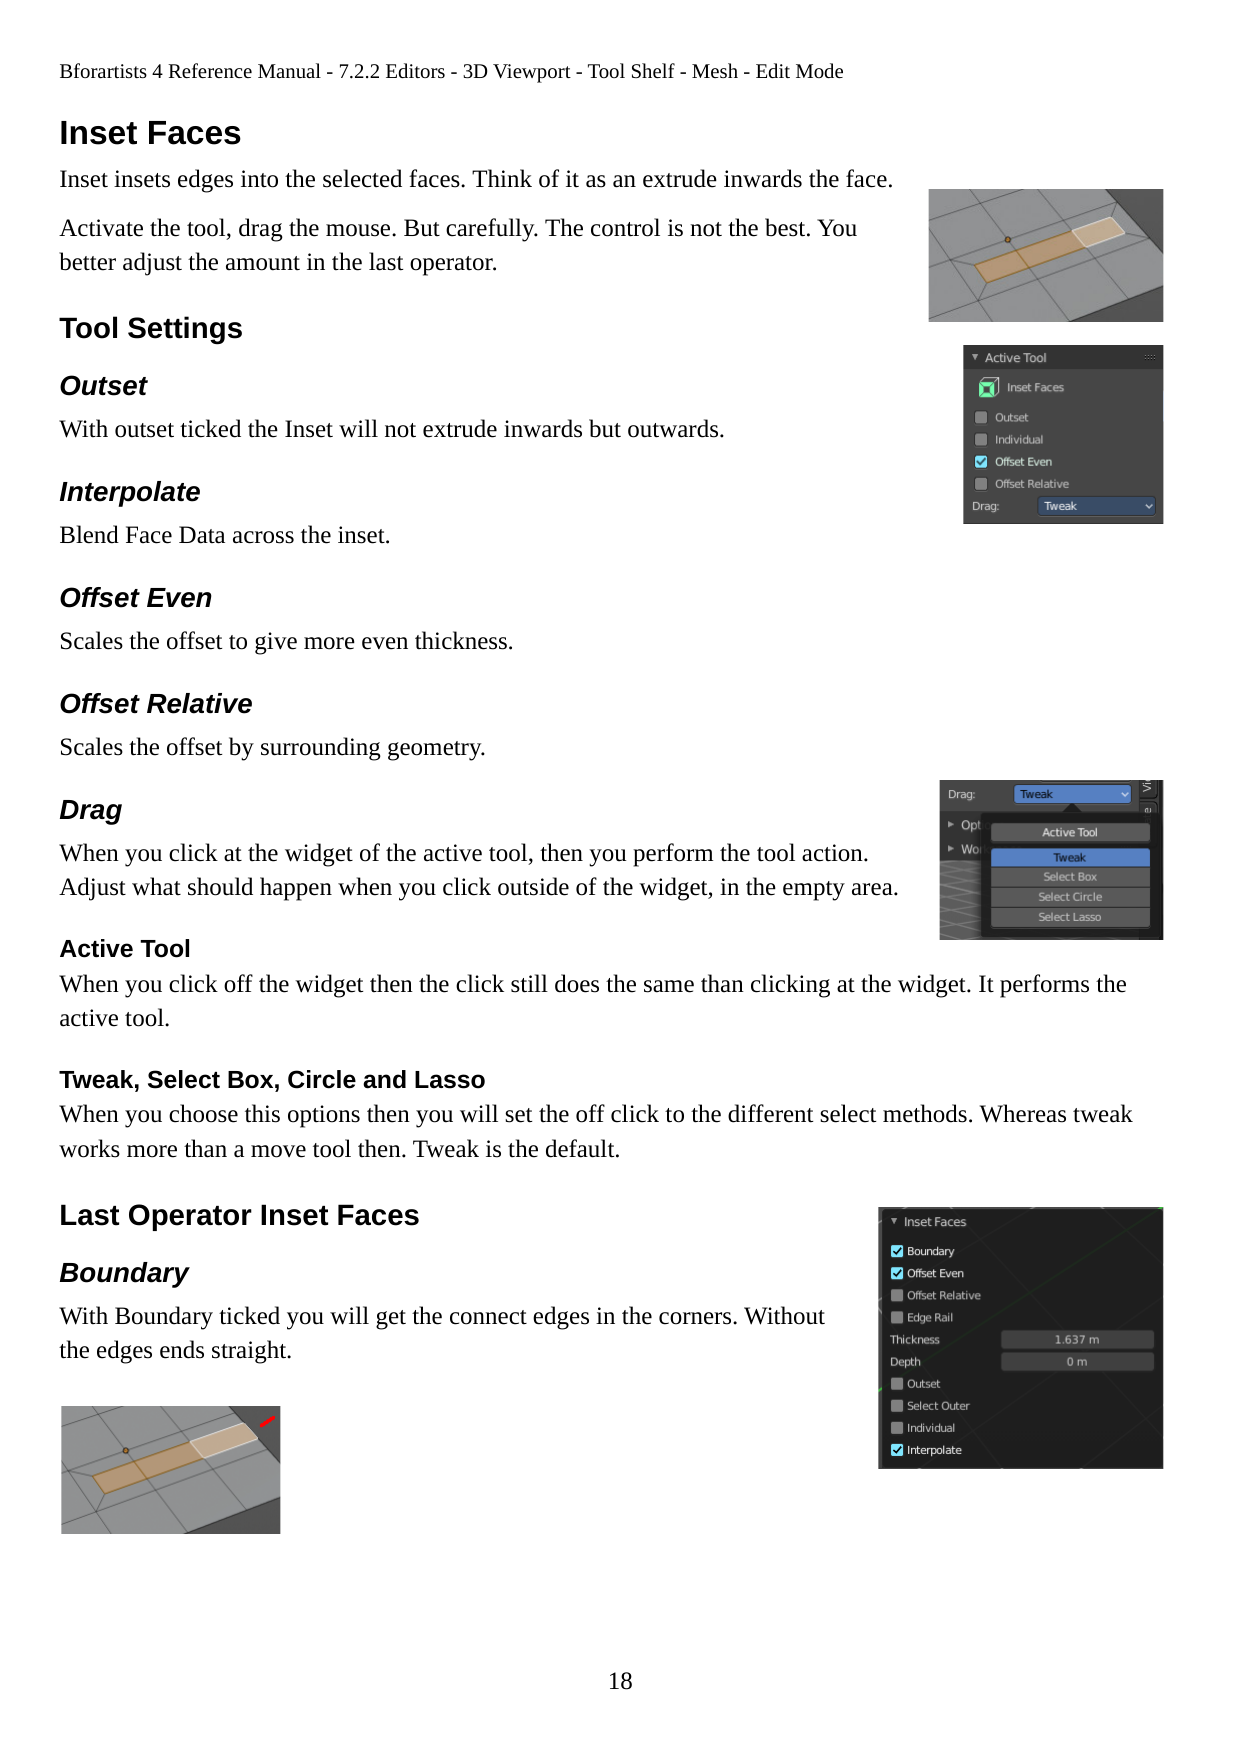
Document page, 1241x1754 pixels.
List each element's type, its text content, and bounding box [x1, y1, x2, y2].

subtitle Interpolate [59, 476, 963, 507]
text With outset ticked the Inset will not extrude inwards but outwards. [59, 414, 963, 443]
subtitle Active Tool [59, 934, 1181, 962]
subtitle Boundary [59, 1256, 878, 1288]
subtitle Inset Faces [59, 113, 1181, 151]
subtitle Drag [59, 793, 939, 825]
subtitle Outset [59, 370, 963, 402]
picture [939, 780, 1164, 940]
text With Boundary ticked you will get the connect edges in the corners. Without the edges ends straight. [59, 1301, 878, 1364]
picture [928, 189, 1164, 322]
subtitle [1164, 370, 1181, 402]
text Inset insets edges into the selected faces. Think of it as an extrude inwards the face. [59, 164, 1181, 192]
text When you click off the widget then the click still does the same than clicking at the widget. It performs the active tool. [59, 969, 1181, 1032]
subtitle Last Operator Inset Faces [59, 1198, 1181, 1231]
text When you click at the widget of the active tool, then you perform the tool action. Adjust what should happen when you click outside of the widget, in the empty area. [59, 838, 939, 901]
subtitle Tool Settings [59, 311, 1181, 345]
subtitle Offset Even [59, 582, 1181, 613]
picture [963, 345, 1164, 524]
subtitle [1164, 793, 1181, 825]
subtitle [1164, 1256, 1181, 1288]
text Activate the tool, drag the mouse. But carefully. The control is not the best. You better adjust the amount in the last operator. [59, 213, 928, 276]
subtitle Offset Relative [59, 687, 1181, 719]
text Blend Face Data across the inset. [59, 520, 1181, 549]
text When you choose this options then you will set the off click to the different select methods. Whereas tweak works more than a move tool then. Tweak is the default. [59, 1099, 1181, 1163]
picture [878, 1207, 1164, 1469]
picture [61, 1406, 281, 1534]
text Scales the offset to give more even thickness. [59, 626, 1181, 655]
text Scales the offset by surrounding geometry. [59, 732, 1181, 761]
subtitle [1164, 476, 1181, 507]
subtitle Tweak, Select Box, Circle and Lasso [59, 1065, 1181, 1093]
